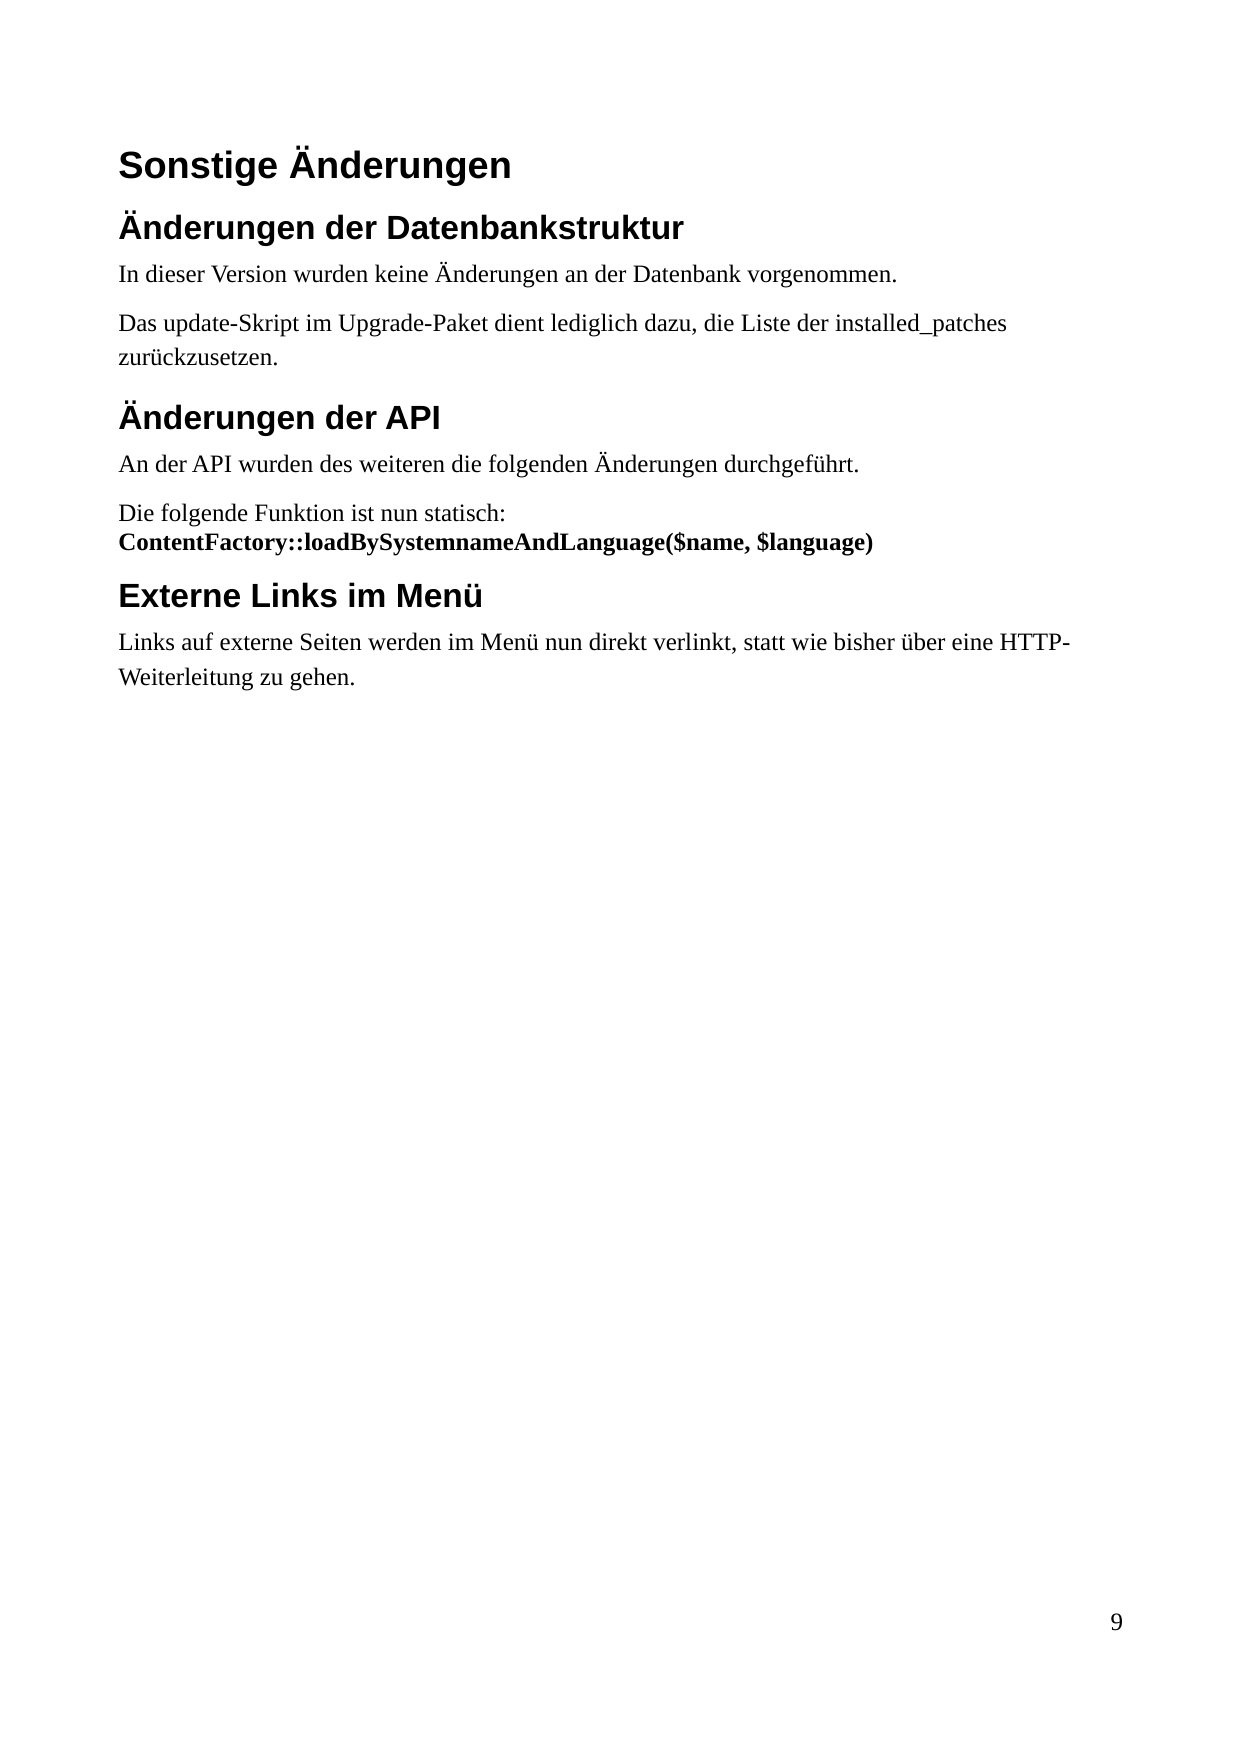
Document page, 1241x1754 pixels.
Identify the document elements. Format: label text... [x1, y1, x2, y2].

text Links auf externe Seiten werden im Menü nun direkt verlinkt, statt wie bisher über eine HTTP-Weiterleitung zu gehen. [118, 627, 1123, 691]
text Die folgende Funktion ist nun statisch: [118, 498, 1123, 527]
subtitle Externe Links im Menü [118, 576, 1123, 615]
text An der API wurden des weiteren die folgenden Änderungen durchgeführt. [118, 449, 1123, 477]
subtitle Sonstige Änderungen [118, 143, 1123, 187]
text ContentFactory::loadBySystemnameAndLanguage($name, $language) [118, 527, 1123, 555]
subtitle Änderungen der Datenbankstruktur [118, 208, 1123, 246]
text Das update-Skript im Upgrade-Paket dient lediglich dazu, die Liste der installed_patches zurückzusetzen. [118, 308, 1123, 371]
text In dieser Version wurden keine Änderungen an der Datenbank vorgenommen. [118, 259, 1123, 287]
subtitle Änderungen der API [118, 398, 1123, 436]
